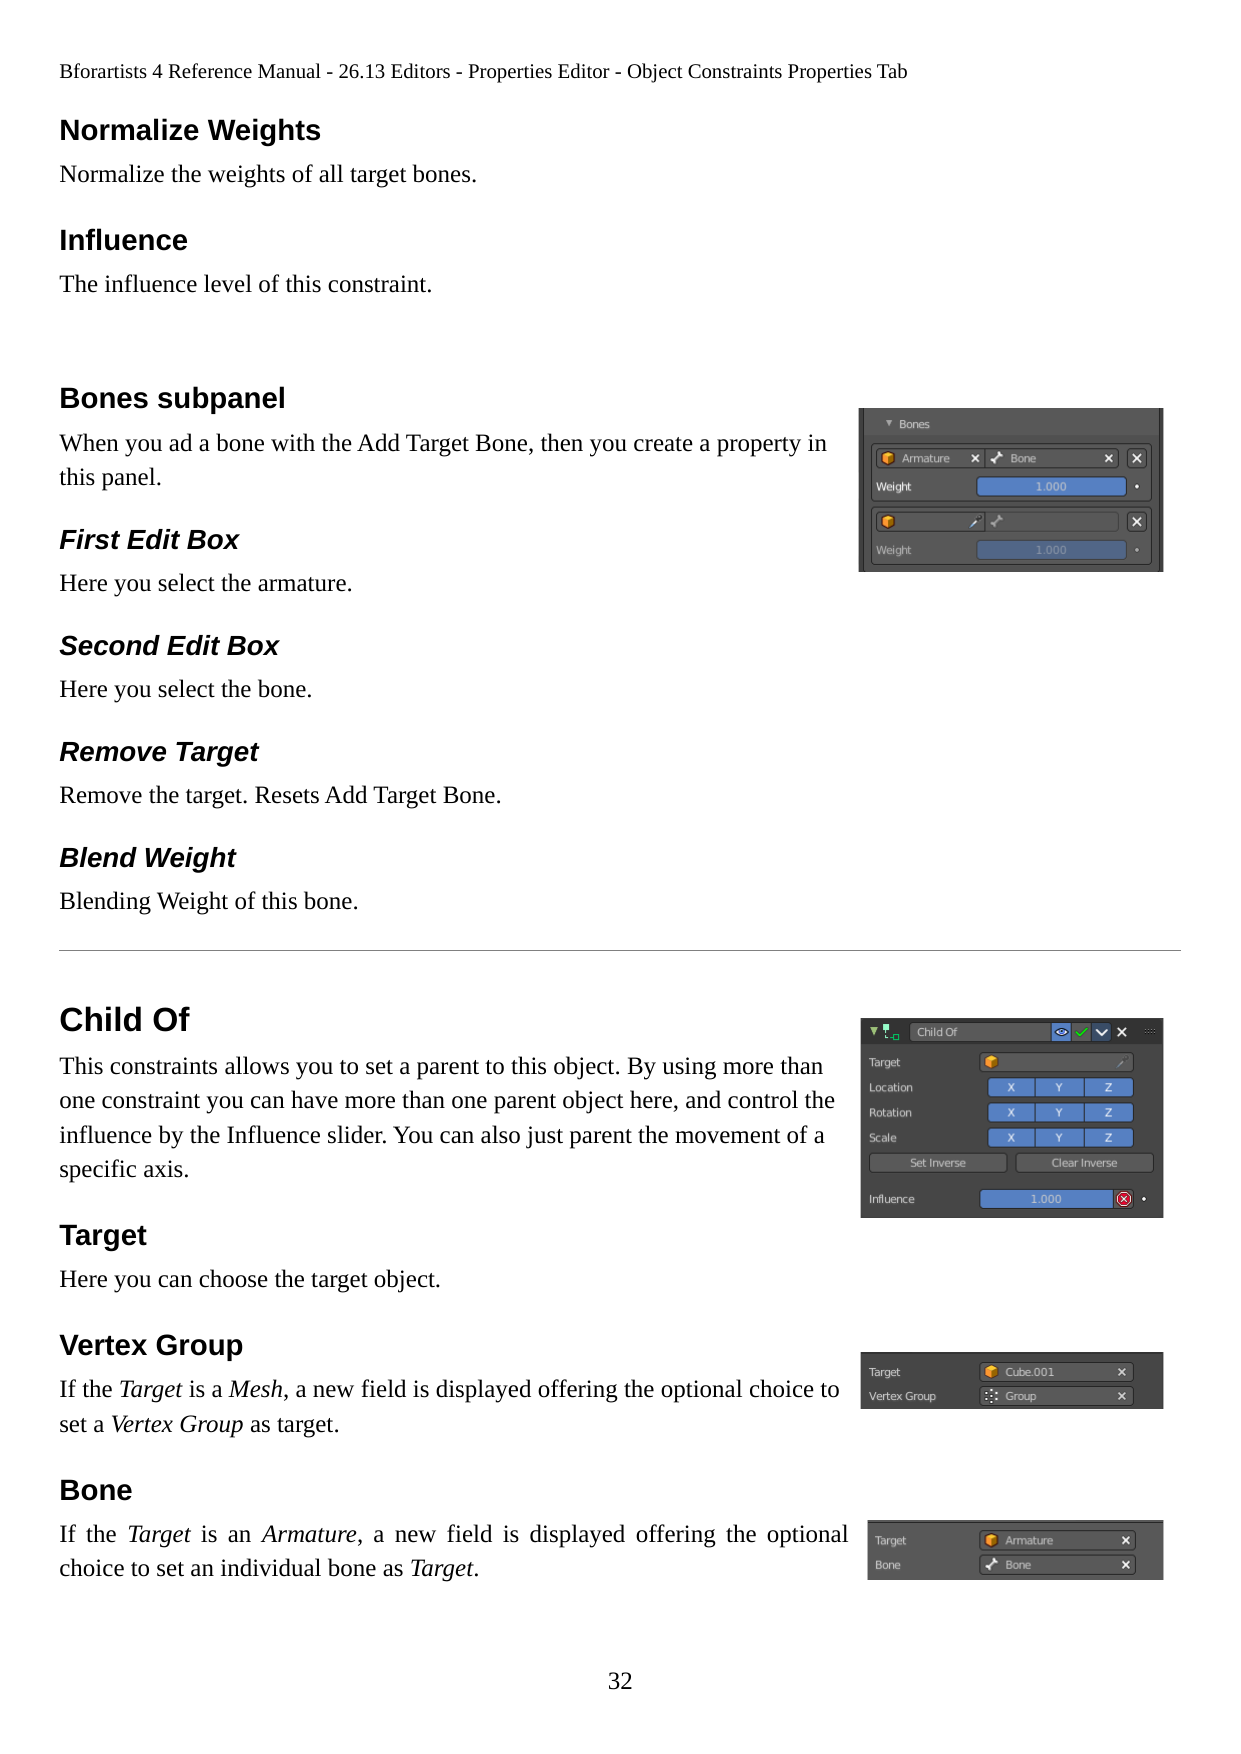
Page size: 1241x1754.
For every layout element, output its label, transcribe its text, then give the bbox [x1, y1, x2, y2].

picture [867, 1520, 1164, 1580]
picture [858, 408, 1164, 572]
text Here you select the armature. [59, 568, 1181, 597]
text The influence level of this constraint. [59, 269, 1181, 297]
text This constraints allows you to set a parent to this object. By using more than one constraint you can have more than one parent object here, and control the influence by the Influence slider. You can also just parent the movement of a specific axis. [59, 1051, 860, 1183]
subtitle Blend Weight [59, 842, 1181, 873]
picture [860, 1018, 1164, 1218]
picture [860, 1352, 1164, 1409]
subtitle Remove Target [59, 736, 1181, 767]
subtitle Bones subpanel [59, 381, 1181, 415]
subtitle Influence [59, 222, 1181, 256]
subtitle Normalize Weights [59, 113, 1181, 146]
subtitle First Edit Box [59, 524, 858, 556]
text Here you can choose the target object. [59, 1264, 1181, 1293]
text Blending Weight of this bone. [59, 886, 1181, 915]
subtitle Child Of [59, 1000, 1181, 1039]
subtitle [1164, 524, 1181, 556]
subtitle Target [59, 1218, 1181, 1252]
subtitle Vertex Group [59, 1328, 1181, 1362]
text Normalize the weights of all target bones. [59, 159, 1181, 188]
subtitle Bone [59, 1472, 1181, 1506]
text Here you select the bone. [59, 674, 1181, 703]
text If the Target is an Armature, a new field is displayed offering the optional choice to set an individual bone as Target. [59, 1519, 1181, 1582]
text If the Target is a Mesh, a new field is displayed offering the optional choice to set a Vertex Group as target. [59, 1374, 1181, 1438]
text When you ad a bone with the Add Target Bone, then you create a property in this panel. [59, 428, 858, 491]
subtitle Second Edit Box [59, 630, 1181, 662]
text Remove the target. Resets Add Target Bone. [59, 780, 1181, 809]
